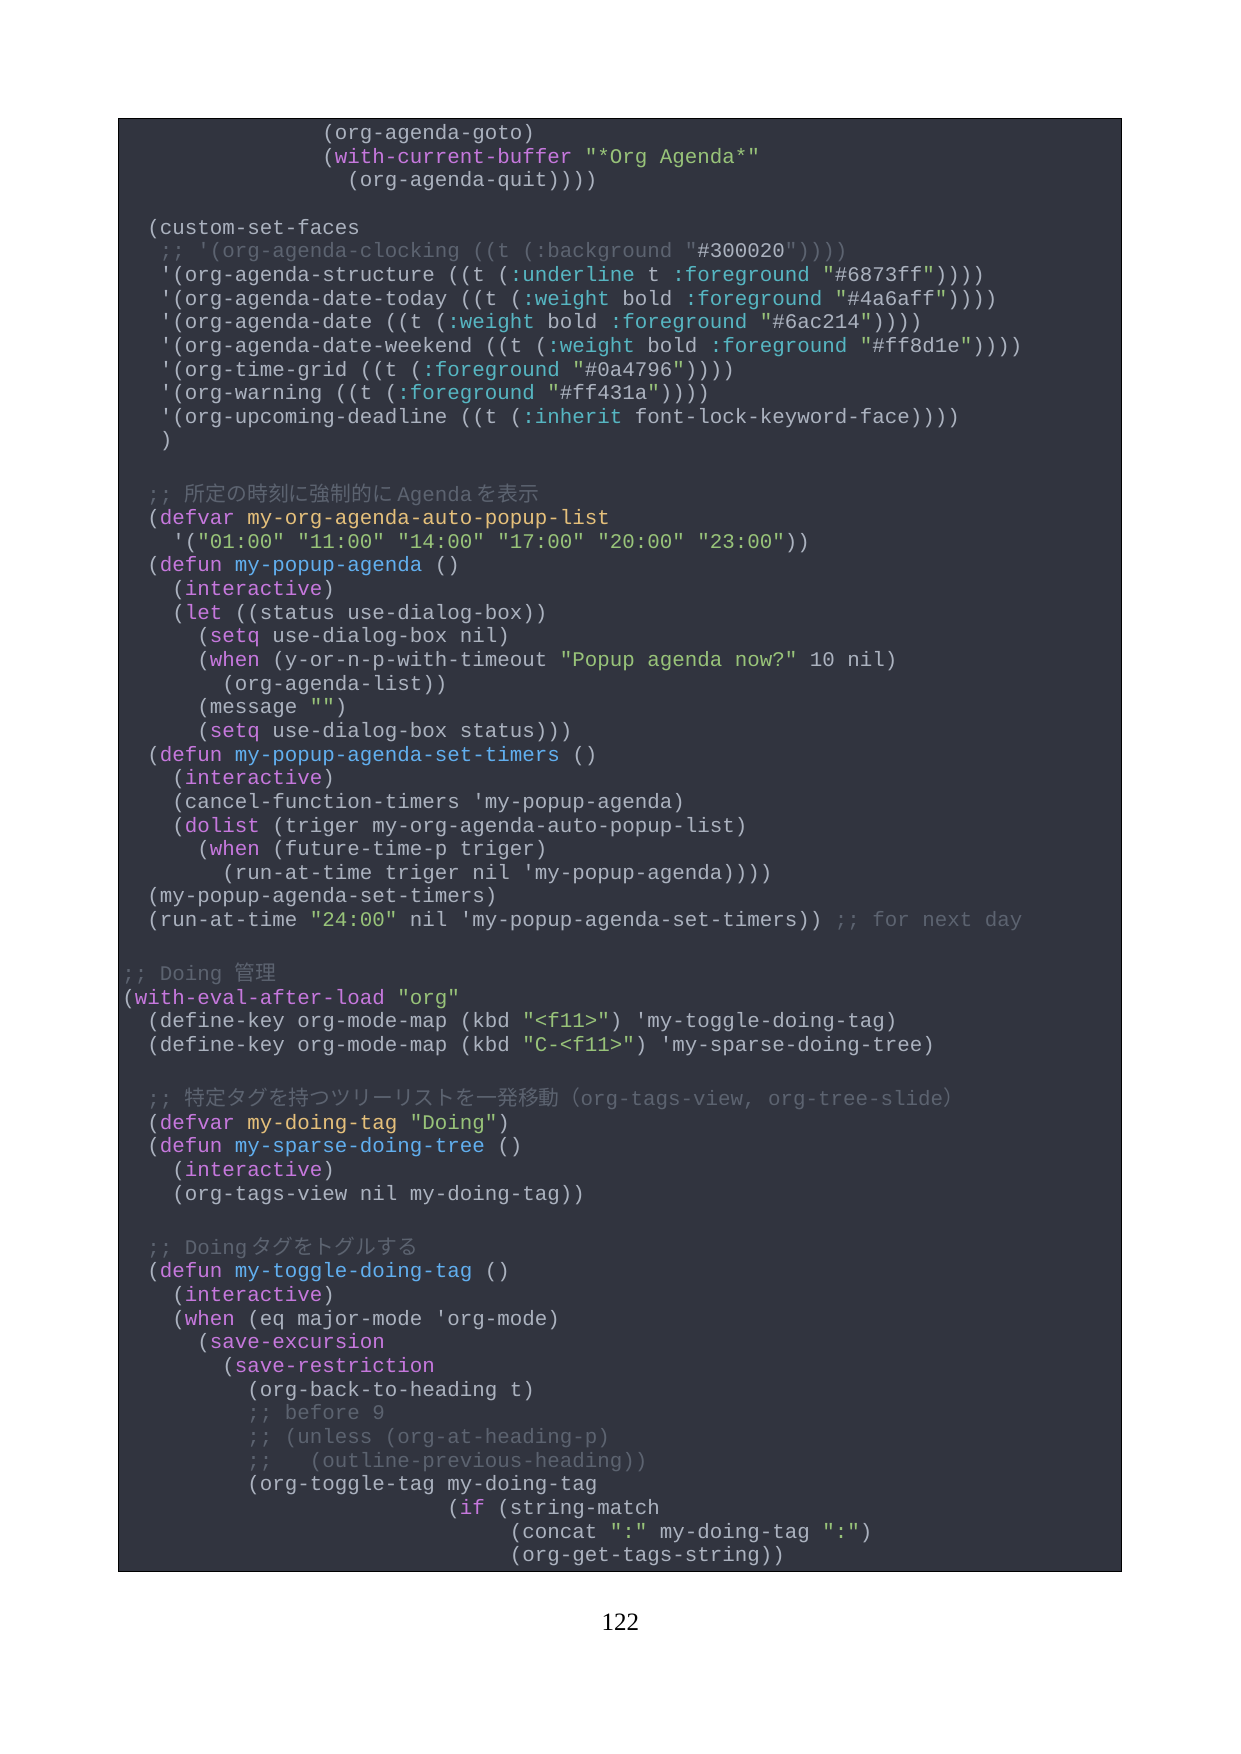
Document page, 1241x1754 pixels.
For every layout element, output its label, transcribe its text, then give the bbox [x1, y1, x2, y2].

text (run-at-time "24:00" nil 'my-popup-agenda-set-timers)) ;; for next day [119, 905, 1121, 929]
text ;; Doingタグをトグルする [119, 1226, 1121, 1257]
text (with-current-buffer "*Org Agenda*" [119, 142, 1121, 165]
text (interactive) [119, 574, 1121, 598]
text ;; (outline-previous-heading)) [119, 1446, 1121, 1469]
text (cancel-function-timers 'my-popup-agenda) [119, 787, 1121, 811]
text (define-key org-mode-map (kbd "<f11>") 'my-toggle-doing-tag) [119, 1007, 1121, 1030]
text (concat ":" my-doing-tag ":") [119, 1517, 1121, 1540]
text (defun my-popup-agenda-set-timers () [119, 740, 1121, 763]
text (when (y-or-n-p-with-timeout "Popup agenda now?" 10 nil) [119, 645, 1121, 669]
text (defvar my-doing-tag "Doing") [119, 1108, 1121, 1132]
text (org-agenda-list)) [119, 669, 1121, 692]
text (dolist (triger my-org-agenda-auto-popup-list) [119, 811, 1121, 834]
text '(org-upcoming-deadline ((t (:inherit font-lock-keyword-face)))) [119, 402, 1121, 426]
text '(org-agenda-structure ((t (:underline t :foreground "#6873ff")))) [119, 260, 1121, 284]
text (interactive) [119, 1280, 1121, 1304]
text (save-excursion [119, 1327, 1121, 1351]
text ;; '(org-agenda-clocking ((t (:background "#300020")))) [119, 236, 1121, 260]
text (message "") [119, 692, 1121, 716]
text (interactive) [119, 763, 1121, 787]
text (my-popup-agenda-set-timers) [119, 882, 1121, 905]
text (let ((status use-dialog-box)) [119, 598, 1121, 621]
text (org-toggle-tag my-doing-tag [119, 1469, 1121, 1493]
text (when (eq major-mode 'org-mode) [119, 1304, 1121, 1327]
text '(org-agenda-date-weekend ((t (:weight bold :foreground "#ff8d1e")))) [119, 331, 1121, 354]
text (setq use-dialog-box status))) [119, 716, 1121, 740]
text (org-agenda-quit)))) [119, 165, 1121, 189]
text (org-agenda-goto) [119, 119, 1121, 142]
text '("01:00" "11:00" "14:00" "17:00" "20:00" "23:00")) [119, 527, 1121, 551]
text ;; (unless (org-at-heading-p) [119, 1422, 1121, 1446]
text (defun my-sparse-doing-tree () [119, 1132, 1121, 1155]
text (org-get-tags-string)) [119, 1540, 1121, 1571]
text (save-restriction [119, 1351, 1121, 1375]
text '(org-time-grid ((t (:foreground "#0a4796")))) [119, 354, 1121, 378]
text (defvar my-org-agenda-auto-popup-list [119, 503, 1121, 527]
text '(org-agenda-date-today ((t (:weight bold :foreground "#4a6aff")))) [119, 284, 1121, 307]
text '(org-warning ((t (:foreground "#ff431a")))) [119, 378, 1121, 402]
text (defun my-popup-agenda () [119, 551, 1121, 574]
text (if (string-match [119, 1493, 1121, 1517]
text ;; before 9 [119, 1398, 1121, 1422]
text (org-tags-view nil my-doing-tag)) [119, 1179, 1121, 1202]
text (when (future-time-p triger) [119, 834, 1121, 858]
text (define-key org-mode-map (kbd "C-<f11>") 'my-sparse-doing-tree) [119, 1030, 1121, 1054]
text ;; Doing 管理 [119, 952, 1121, 983]
text ;; 特定タグを持つツリーリストを一発移動（org-tags-view, org-tree-slide） [119, 1077, 1121, 1108]
text (run-at-time triger nil 'my-popup-agenda)))) [119, 858, 1121, 882]
text '(org-agenda-date ((t (:weight bold :foreground "#6ac214")))) [119, 307, 1121, 331]
text (custom-set-faces [119, 213, 1121, 236]
text (interactive) [119, 1155, 1121, 1179]
text (defun my-toggle-doing-tag () [119, 1257, 1121, 1280]
text ) [119, 426, 1121, 449]
text ;; 所定の時刻に強制的にAgendaを表示 [119, 473, 1121, 503]
text (setq use-dialog-box nil) [119, 621, 1121, 645]
text (org-back-to-heading t) [119, 1375, 1121, 1398]
text (with-eval-after-load "org" [119, 983, 1121, 1007]
